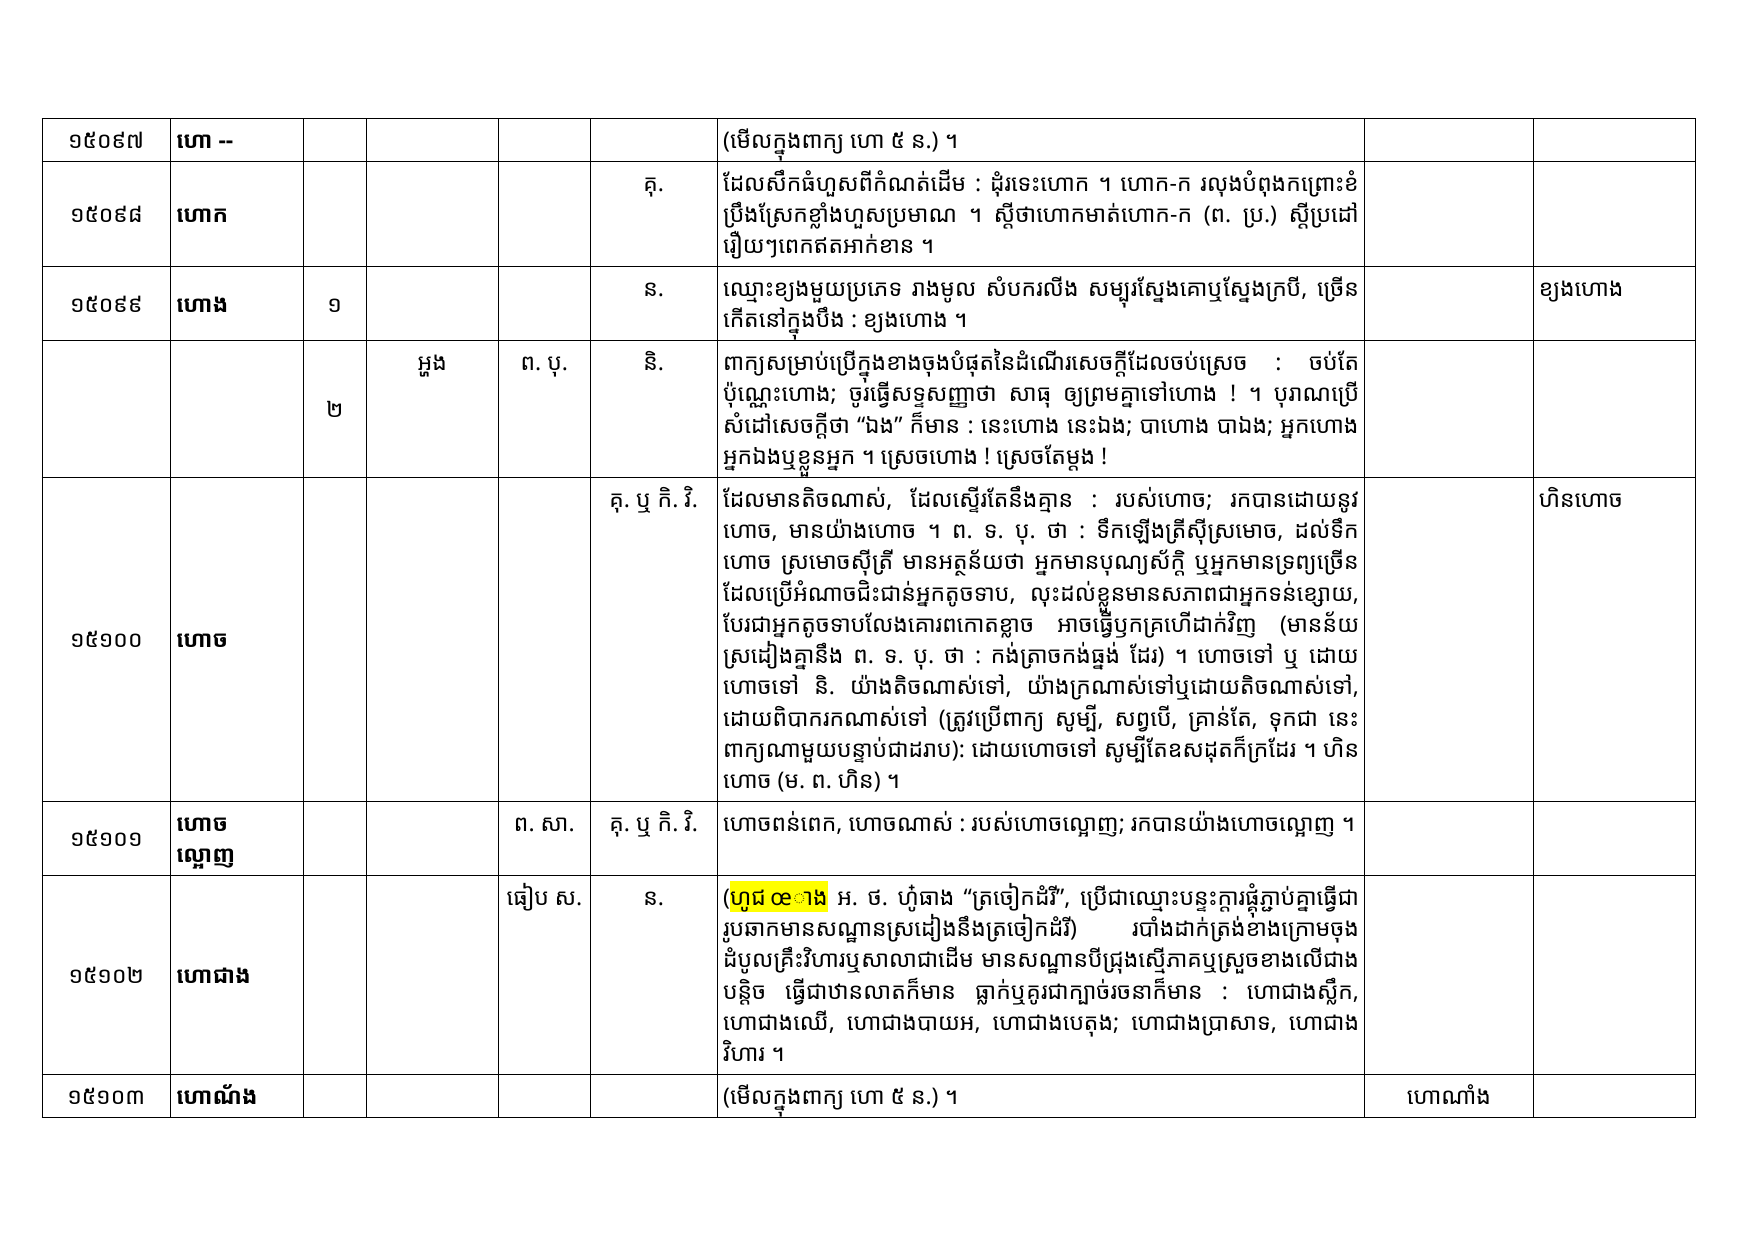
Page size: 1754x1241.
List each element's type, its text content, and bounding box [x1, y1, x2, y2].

table_cell ដែល​សឹក​ធំ​ហួស​ពី​កំណត់​ដើម : ដុំ​រទេះ​ហោក ។ ហោក-ក រលុង​បំពុង​ក​ព្រោះ​ខំ​ប្រឹង​ស្រែក​ខ្លាំង​ហួស​ប្រមាណ ។ ស្តី​ថា​ហោក​មាត់​ហោក-ក (ព. ប្រ.) ស្តី​ប្រដៅ​រឿយ​ៗ​ពេក​ឥត​អាក់​ខាន ។ [718, 162, 1364, 266]
table_cell ន. [591, 876, 717, 1074]
table_cell [499, 119, 590, 161]
table_cell [367, 119, 498, 161]
table_cell ពាក្យ​សម្រាប់​ប្រើ​ក្នុង​ខាង​ចុង​បំផុត​នៃ​ដំណើរ​សេចក្ដី​ដែល​ចប់​ស្រេច : ចប់​តែ​ប៉ុណ្ណេះ​ហោង; ចូរ​ធ្វើ​សទ្ទ​សញ្ញា​ថា សាធុ ឲ្យ​ព្រម​គ្នា​ទៅ​ហោង ! ។ បុរាណ​ប្រើ​សំដៅ​សេចក្ដី​ថា “ឯង” ក៏​មាន : នេះ​ហោង នេះ​ឯង; បា​ហោង បា​ឯង; អ្នក​ហោង អ្នក​ឯង​ឬ​ខ្លួន​អ្នក ។ ស្រេច​ហោង ! ស្រេច​តែ​ម្តង ! [718, 341, 1364, 477]
table_cell [367, 162, 498, 266]
table_cell [171, 341, 303, 477]
table_cell [304, 119, 366, 161]
table_cell គុ. ឬ កិ. វិ. [591, 802, 717, 875]
table_cell [1534, 162, 1695, 266]
table_cell [304, 478, 366, 801]
table_cell ១ [304, 267, 366, 340]
table_cell [591, 119, 717, 161]
table_cell [1365, 478, 1533, 801]
table_cell ១៥១០១ [43, 802, 170, 875]
table_cell [1534, 876, 1695, 1074]
table_cell [591, 1075, 717, 1117]
table_cell ១៥១០២ [43, 876, 170, 1074]
table_cell ១៥១០៣ [43, 1075, 170, 1117]
table_cell ១៥០៩៩ [43, 267, 170, 340]
table_cell ហោង [171, 267, 303, 340]
table_cell គុ. ឬ កិ. វិ. [591, 478, 717, 801]
table_cell [304, 876, 366, 1074]
table_cell ធៀប ស. [499, 876, 590, 1074]
table_cell ឈ្មោះ​ខ្យង​មួយ​ប្រភេទ រាង​មូល សំបក​រលីង សម្បុរ​ស្នែង​គោ​ឬ​ស្នែង​ក្របី, ច្រើន​កើត​នៅ​ក្នុង​បឹង : ខ្យង​ហោង ។ [718, 267, 1364, 340]
table_cell ហោច​ពន់ពេក, ហោច​ណាស់ : របស់​ហោច​ល្អោញ; រក​បាន​យ៉ាង​ហោច​ល្អោញ ។ [718, 802, 1364, 875]
table_cell ១៥០៩៨ [43, 162, 170, 266]
table_cell [1365, 119, 1533, 161]
table_cell (ហូជœាង អ. ថ. ហូ៎ធាង “ត្រចៀក​ដំរី”, ប្រើ​ជា​ឈ្មោះ​បន្ទះ​ក្តារ​ផ្គុំ​ភ្ជាប់​គ្នា​ធ្វើ​ជា​រូប​ឆាក​មាន​សណ្ឋាន​ស្រដៀង​នឹង​ត្រចៀក​ដំរី) របាំង​ដាក់​ត្រង់​ខាង​ក្រោម​ចុង​ដំបូល​គ្រឹះ​វិហារ​ឬ​សាលា​ជាដើម មាន​សណ្ឋាន​បី​ជ្រុង​ស្មើ​ភាគ​ឬ​ស្រួច​ខាង​លើ​ជាង​បន្តិច ធ្វើ​ជា​ឋាន​លាត​ក៏​មាន ធ្លាក់​ឬ​គូរ​ជា​ក្បាច់​រចនា​ក៏​មាន : ហោជាង​ស្លឹក, ហោជាង​ឈើ, ហោជាង​បាយអ, ហោជាង​បេតុង; ហោជាង​ប្រាសាទ, ហោជាង​វិហារ ។ [718, 876, 1364, 1074]
table_cell ព. សា. [499, 802, 590, 875]
table_cell ហោ -- [171, 119, 303, 161]
table_cell ខ្យង​ហោង [1534, 267, 1695, 340]
table_cell [1365, 876, 1533, 1074]
table_cell [304, 1075, 366, 1117]
table_cell [1365, 162, 1533, 266]
table_cell [1365, 341, 1533, 477]
table_cell [304, 162, 366, 266]
table_cell ន. [591, 267, 717, 340]
table_cell [1534, 341, 1695, 477]
table_cell ១៥១០០ [43, 478, 170, 801]
table_cell [499, 267, 590, 340]
table_cell គុ. [591, 162, 717, 266]
table_cell [304, 802, 366, 875]
table_cell [43, 341, 170, 477]
table_cell ហោច​ ល្អោញ [171, 802, 303, 875]
table_cell [1534, 119, 1695, 161]
table_cell [1365, 267, 1533, 340]
table_cell ហោជាង [171, 876, 303, 1074]
table_cell អ្ហង [367, 341, 498, 477]
table_cell [367, 267, 498, 340]
table_cell [367, 1075, 498, 1117]
table_cell ដែល​មាន​តិច​ណាស់, ដែល​ស្ទើរ​តែ​នឹង​គ្មាន : របស់​ហោច; រក​បាន​ដោយ​នូវ​ហោច, មាន​យ៉ាង​ហោច ។ ព. ទ. បុ. ថា : ទឹក​ឡើង​ត្រី​ស៊ី​ស្រមោច, ដល់​ទឹក​ហោច ស្រមោច​ស៊ី​ត្រី មាន​អត្ថន័យ​ថា អ្នក​មាន​បុណ្យ​ស័ក្តិ ឬ​អ្នក​មាន​ទ្រព្យ​ច្រើន ដែល​ប្រើ​អំណាច​ជិះ​ជាន់​អ្នក​តូច​ទាប, លុះ​ដល់​ខ្លួន​មាន​សភាព​ជា​អ្នក​ទន់​ខ្សោយ, បែរ​ជា​អ្នក​តូច​ទាប​លែង​គោរព​កោត​ខ្លាច អាច​ធ្វើ​ឫក​គ្រហើ​ដាក់​វិញ (មាន​ន័យ​ស្រដៀង​គ្នា​នឹង ព. ទ. បុ. ថា : កង់​ត្រាច​កង់​ធ្នង់ ដែរ) ។ ហោច​ទៅ ឬ ដោយ​ហោច​ទៅ និ. យ៉ាង​តិច​ណាស់​ទៅ, យ៉ាង​ក្រ​ណាស់​ទៅ​ឬ​ដោយ​តិច​ណាស់​ទៅ, ដោយ​ពិបាក​រក​ណាស់​ទៅ (ត្រូវ​ប្រើ​ពាក្យ សូម្បី, សព្វ​បើ, គ្រាន់​តែ, ទុក​ជា នេះ ពាក្យ​ណា​មួយ​បន្ទាប់​ជា​ដរាប): ដោយ​ហោច​ទៅ សូម្បី​តែ​ឧស​ដុត​ក៏​ក្រ​ដែរ ។ ហិន​ហោច (ម. ព. ហិន) ។ [718, 478, 1364, 801]
table_cell ហោណ័ង [171, 1075, 303, 1117]
table_cell ហោណាំង [1365, 1075, 1533, 1117]
table_cell [367, 802, 498, 875]
table_cell (មើល​ក្នុង​ពាក្យ ហោ ៥ ន.) ។ [718, 1075, 1364, 1117]
table_cell ១៥០៩៧ [43, 119, 170, 161]
table_cell [499, 162, 590, 266]
table_cell ហោច [171, 478, 303, 801]
table_cell ហោក [171, 162, 303, 266]
table_cell ព. បុ. [499, 341, 590, 477]
table_cell [1534, 802, 1695, 875]
table_cell ហិន​ហោច [1534, 478, 1695, 801]
table_cell [499, 478, 590, 801]
table_cell [1534, 1075, 1695, 1117]
table_cell [367, 876, 498, 1074]
table_cell (មើល​ក្នុង​ពាក្យ ហោ ៥ ន.) ។ [718, 119, 1364, 161]
table_cell [367, 478, 498, 801]
table_cell ២ [304, 341, 366, 477]
table_cell [1365, 802, 1533, 875]
table_cell និ. [591, 341, 717, 477]
table_cell [499, 1075, 590, 1117]
